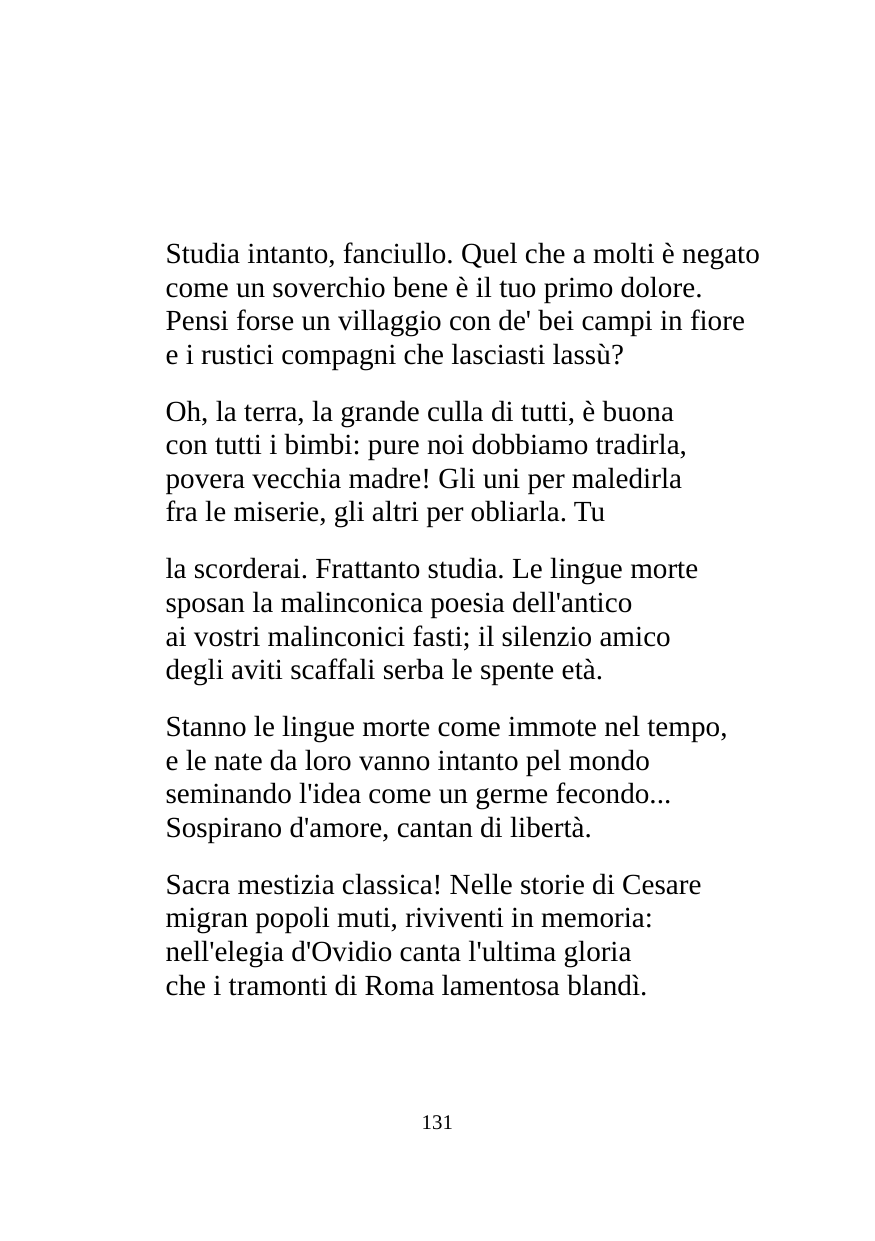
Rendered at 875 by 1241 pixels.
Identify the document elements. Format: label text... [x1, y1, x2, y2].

text la scorderai. Frattanto studia. Le lingue morte sposan la malinconica poesia dell'antico ai vostri malinconici fasti; il silenzio amico degli aviti scaffali serba le spente età. [165, 552, 768, 686]
text Oh, la terra, la grande culla di tutti, è buona con tutti i bimbi: pure noi dobbiamo tradirla, povera vecchia madre! Gli uni per maledirla fra le miserie, gli altri per obliarla. Tu [165, 394, 768, 528]
text Studia intanto, fanciullo. Quel che a molti è negato come un soverchio bene è il tuo primo dolore. Pensi forse un villaggio con de' bei campi in fiore e i rustici compagni che lasciasti lassù? [165, 236, 768, 370]
text Sacra mestizia classica! Nelle storie di Cesare migran popoli muti, riviventi in memoria: nell'elegia d'Ovidio canta l'ultima gloria che i tramonti di Roma lamentosa blandì. [165, 867, 768, 1001]
text Stanno le lingue morte come immote nel tempo, e le nate da loro vanno intanto pel mondo seminando l'idea come un germe fecondo... Sospirano d'amore, cantan di libertà. [165, 709, 768, 843]
